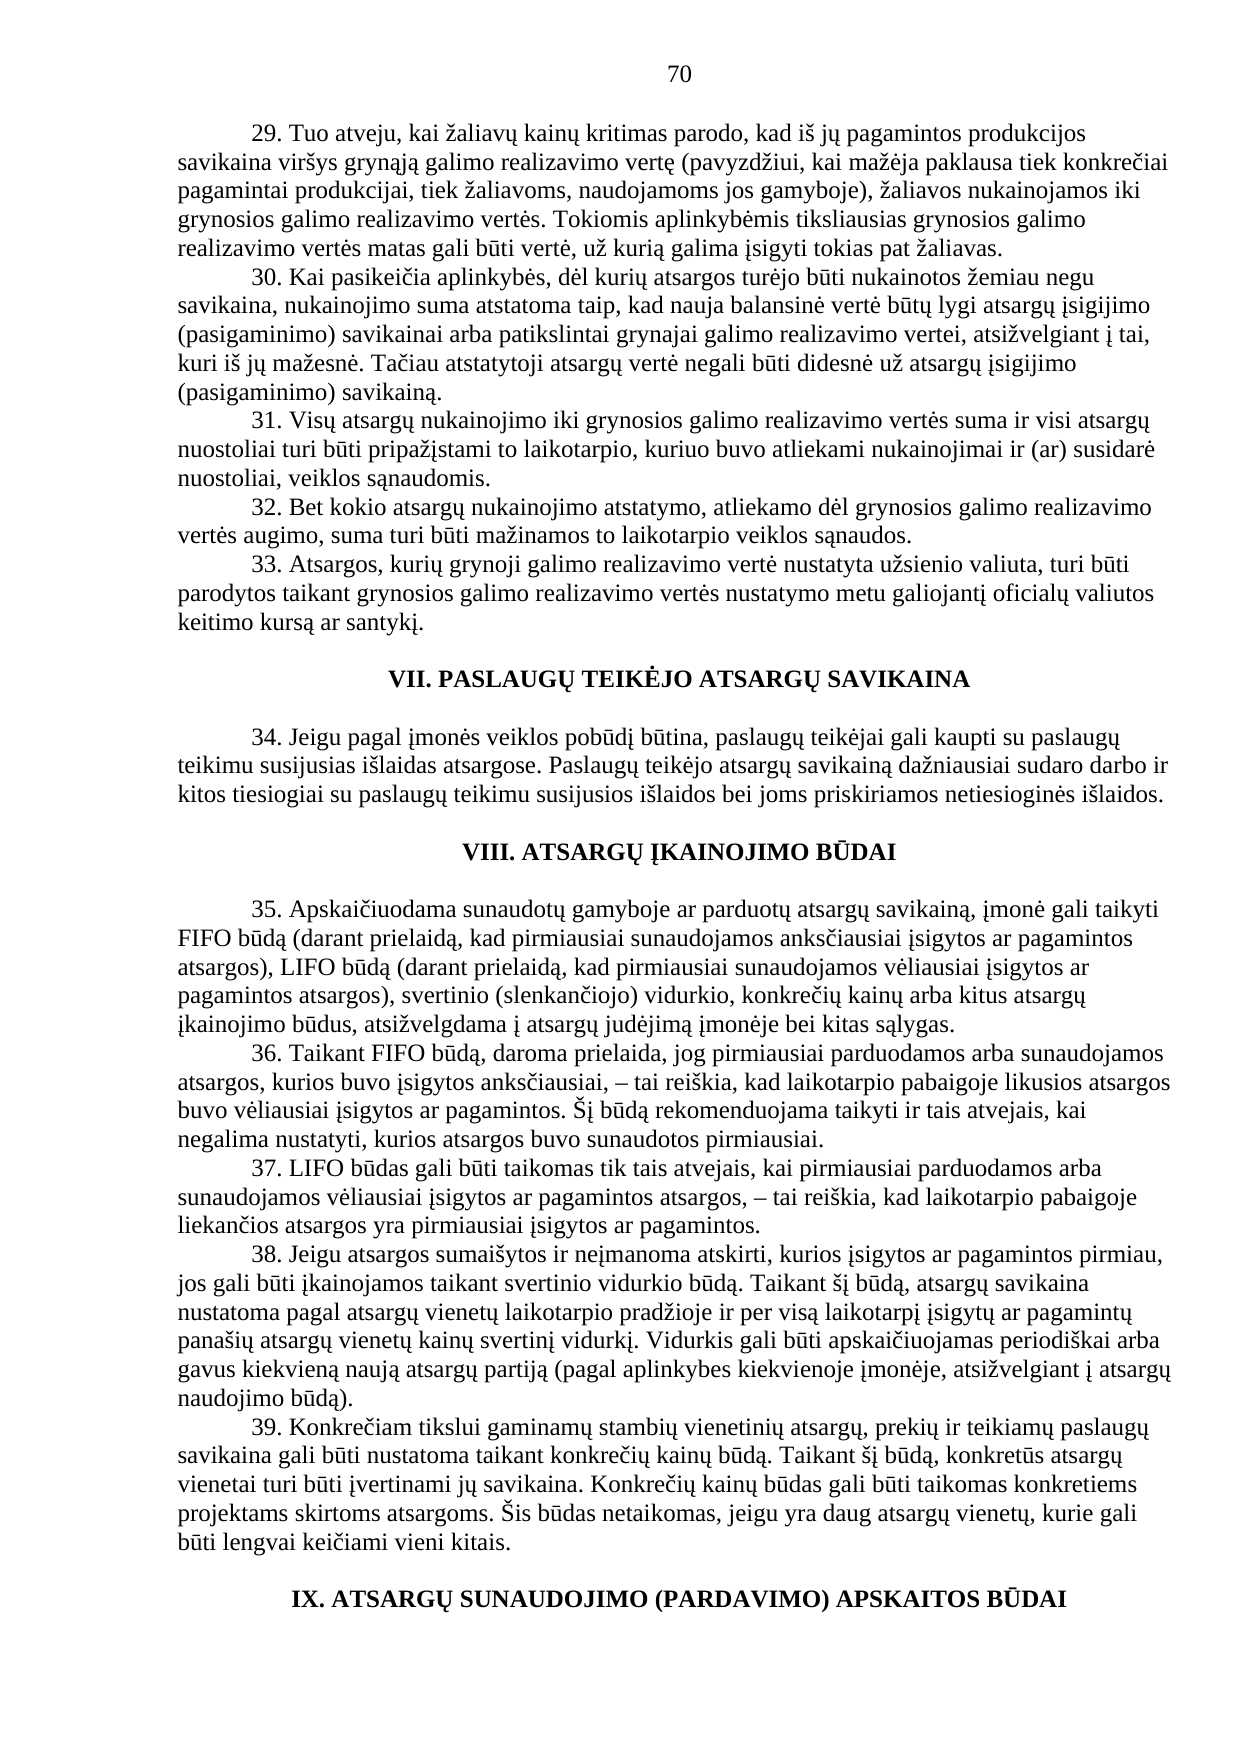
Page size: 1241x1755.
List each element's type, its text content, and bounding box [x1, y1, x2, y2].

text VIII. ATSARGŲ ĮKAINOJIMO BŪDAI [177, 837, 1181, 866]
text 38. Jeigu atsargos sumaišytos ir neįmanoma atskirti, kurios įsigytos ar pagamintos pirmiau, jos gali būti įkainojamos taikant svertinio vidurkio būdą. Taikant šį būdą, atsargų savikaina nustatoma pagal atsargų vienetų laikotarpio pradžioje ir per visą laikotarpį įsigytų ar pagamintų panašių atsargų vienetų kainų svertinį vidurkį. Vidurkis gali būti apskaičiuojamas periodiškai arba gavus kiekvieną naują atsargų partiją (pagal aplinkybes kiekvienoje įmonėje, atsižvelgiant į atsargų naudojimo būdą). [177, 1239, 1181, 1412]
text 30. Kai pasikeičia aplinkybės, dėl kurių atsargos turėjo būti nukainotos žemiau negu savikaina, nukainojimo suma atstatoma taip, kad nauja balansinė vertė būtų lygi atsargų įsigijimo (pasigaminimo) savikainai arba patikslintai grynajai galimo realizavimo vertei, atsižvelgiant į tai, kuri iš jų mažesnė. Tačiau atstatytoji atsargų vertė negali būti didesnė už atsargų įsigijimo (pasigaminimo) savikainą. [177, 262, 1181, 406]
text 34. Jeigu pagal įmonės veiklos pobūdį būtina, paslaugų teikėjai gali kaupti su paslaugų teikimu susijusias išlaidas atsargose. Paslaugų teikėjo atsargų savikainą dažniausiai sudaro darbo ir kitos tiesiogiai su paslaugų teikimu susijusios išlaidos bei joms priskiriamos netiesioginės išlaidos. [177, 722, 1181, 808]
text 29. Tuo atveju, kai žaliavų kainų kritimas parodo, kad iš jų pagamintos produkcijos savikaina viršys grynąją galimo realizavimo vertę (pavyzdžiui, kai mažėja paklausa tiek konkrečiai pagamintai produkcijai, tiek žaliavoms, naudojamoms jos gamyboje), žaliavos nukainojamos iki grynosios galimo realizavimo vertės. Tokiomis aplinkybėmis tiksliausias grynosios galimo realizavimo vertės matas gali būti vertė, už kurią galima įsigyti tokias pat žaliavas. [177, 118, 1181, 262]
text 33. Atsargos, kurių grynoji galimo realizavimo vertė nustatyta užsienio valiuta, turi būti parodytos taikant grynosios galimo realizavimo vertės nustatymo metu galiojantį oficialų valiutos keitimo kursą ar santykį. [177, 549, 1181, 636]
text IX. ATSARGŲ SUNAUDOJIMO (PARDAVIMO) APSKAITOS BŪDAI [177, 1584, 1181, 1613]
text 36. Taikant FIFO būdą, daroma prielaida, jog pirmiausiai parduodamos arba sunaudojamos atsargos, kurios buvo įsigytos anksčiausiai, – tai reiškia, kad laikotarpio pabaigoje likusios atsargos buvo vėliausiai įsigytos ar pagamintos. Šį būdą rekomenduojama taikyti ir tais atvejais, kai negalima nustatyti, kurios atsargos buvo sunaudotos pirmiausiai. [177, 1038, 1181, 1153]
text VII. PASLAUGŲ TEIKĖJO ATSARGŲ SAVIKAINA [177, 664, 1181, 693]
text 39. Konkrečiam tikslui gaminamų stambių vienetinių atsargų, prekių ir teikiamų paslaugų savikaina gali būti nustatoma taikant konkrečių kainų būdą. Taikant šį būdą, konkretūs atsargų vienetai turi būti įvertinami jų savikaina. Konkrečių kainų būdas gali būti taikomas konkretiems projektams skirtoms atsargoms. Šis būdas netaikomas, jeigu yra daug atsargų vienetų, kurie gali būti lengvai keičiami vieni kitais. [177, 1412, 1181, 1556]
text 32. Bet kokio atsargų nukainojimo atstatymo, atliekamo dėl grynosios galimo realizavimo vertės augimo, suma turi būti mažinamos to laikotarpio veiklos sąnaudos. [177, 492, 1181, 549]
text 37. LIFO būdas gali būti taikomas tik tais atvejais, kai pirmiausiai parduodamos arba sunaudojamos vėliausiai įsigytos ar pagamintos atsargos, – tai reiškia, kad laikotarpio pabaigoje liekančios atsargos yra pirmiausiai įsigytos ar pagamintos. [177, 1153, 1181, 1239]
text 31. Visų atsargų nukainojimo iki grynosios galimo realizavimo vertės suma ir visi atsargų nuostoliai turi būti pripažįstami to laikotarpio, kuriuo buvo atliekami nukainojimai ir (ar) susidarė nuostoliai, veiklos sąnaudomis. [177, 406, 1181, 492]
text 35. Apskaičiuodama sunaudotų gamyboje ar parduotų atsargų savikainą, įmonė gali taikyti FIFO būdą (darant prielaidą, kad pirmiausiai sunaudojamos anksčiausiai įsigytos ar pagamintos atsargos), LIFO būdą (darant prielaidą, kad pirmiausiai sunaudojamos vėliausiai įsigytos ar pagamintos atsargos), svertinio (slenkančiojo) vidurkio, konkrečių kainų arba kitus atsargų įkainojimo būdus, atsižvelgdama į atsargų judėjimą įmonėje bei kitas sąlygas. [177, 894, 1181, 1038]
